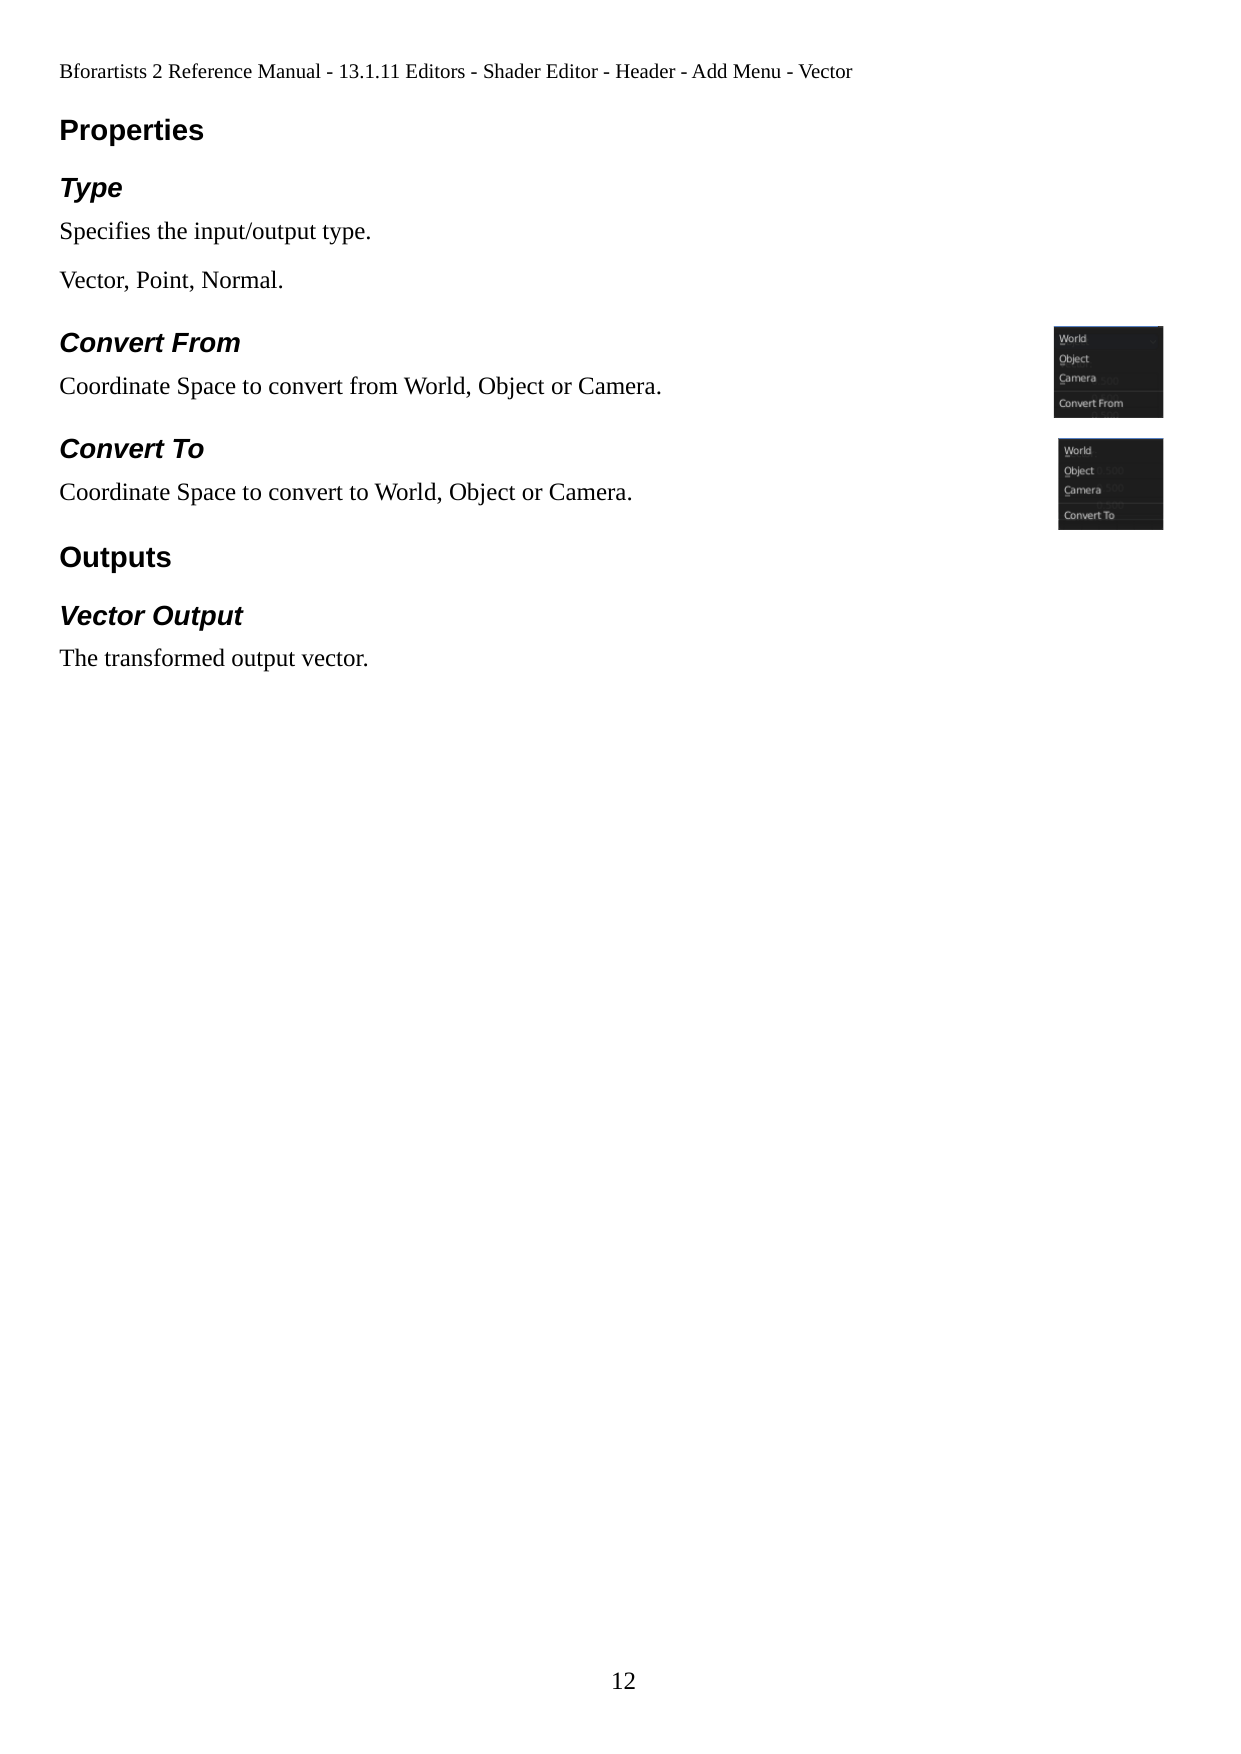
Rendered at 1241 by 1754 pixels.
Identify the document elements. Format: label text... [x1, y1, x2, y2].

subtitle Properties [59, 113, 1181, 146]
text Vector, Point, Normal. [59, 265, 1181, 293]
text Specifies the input/output type. [59, 216, 1181, 244]
subtitle Convert From [59, 326, 1053, 358]
text Coordinate Space to convert from World, Object or Camera. [59, 371, 1053, 399]
picture [1053, 326, 1164, 418]
subtitle Outputs [59, 540, 1181, 574]
text The transformed output vector. [59, 643, 1181, 672]
text Coordinate Space to convert to World, Object or Camera. [59, 477, 1058, 505]
subtitle [1164, 326, 1181, 358]
subtitle Vector Output [59, 599, 1181, 631]
subtitle Convert To [59, 432, 1181, 464]
picture [1058, 438, 1164, 530]
subtitle Type [59, 171, 1181, 203]
